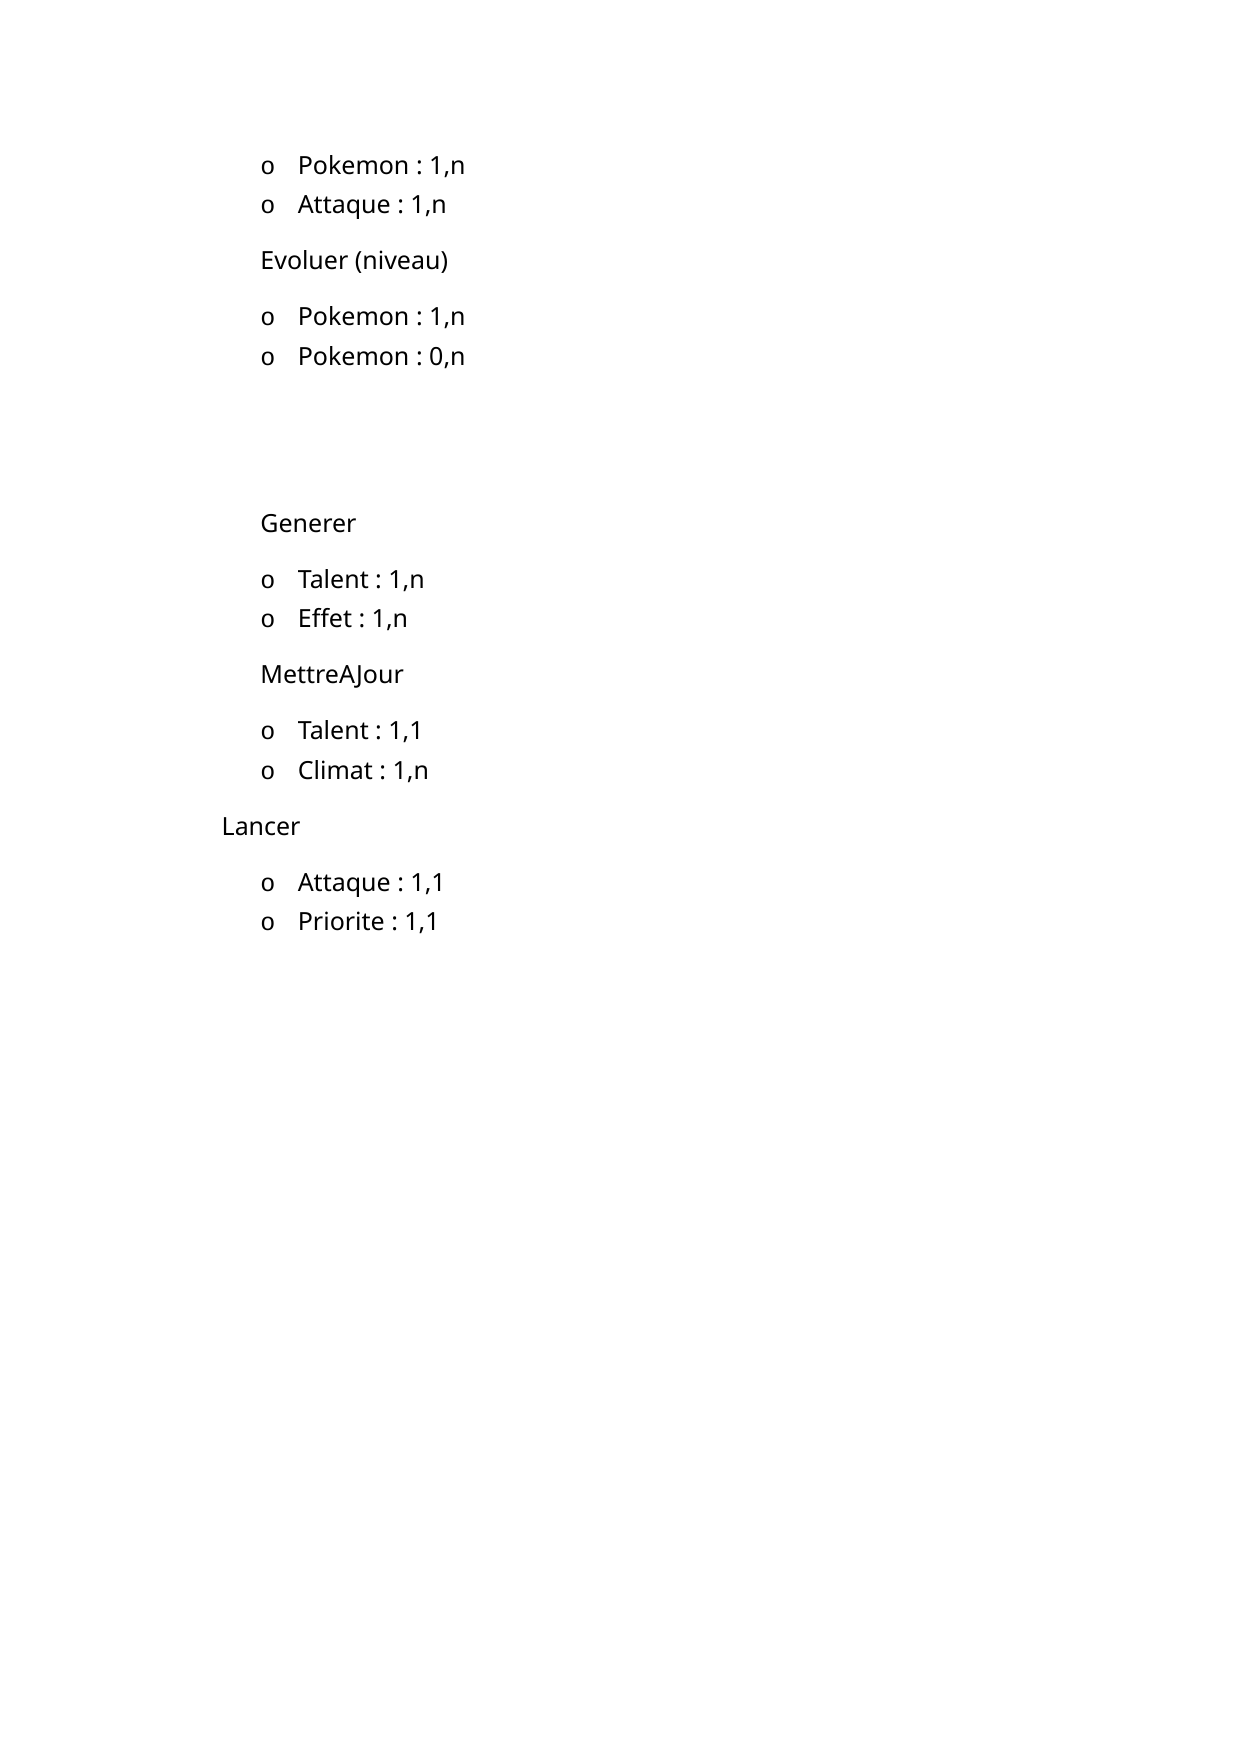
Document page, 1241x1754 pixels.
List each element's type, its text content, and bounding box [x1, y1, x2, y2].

list Attaque : 1,1 [260, 864, 1093, 898]
list Talent : 1,1 [260, 713, 1093, 747]
list Pokemon : 1,n [260, 299, 1093, 333]
list Climat : 1,n [260, 752, 1093, 787]
text Lancer [221, 808, 1093, 842]
list Talent : 1,n [260, 562, 1093, 596]
list Effet : 1,n [260, 601, 1093, 635]
text Generer [260, 506, 1093, 540]
list Priorite : 1,1 [260, 904, 1093, 938]
text Evoluer (niveau) [260, 243, 1093, 277]
text MettreAJour [260, 657, 1093, 691]
list Pokemon : 0,n [260, 338, 1093, 372]
list Attaque : 1,n [260, 187, 1093, 221]
list Pokemon : 1,n [260, 148, 1093, 182]
